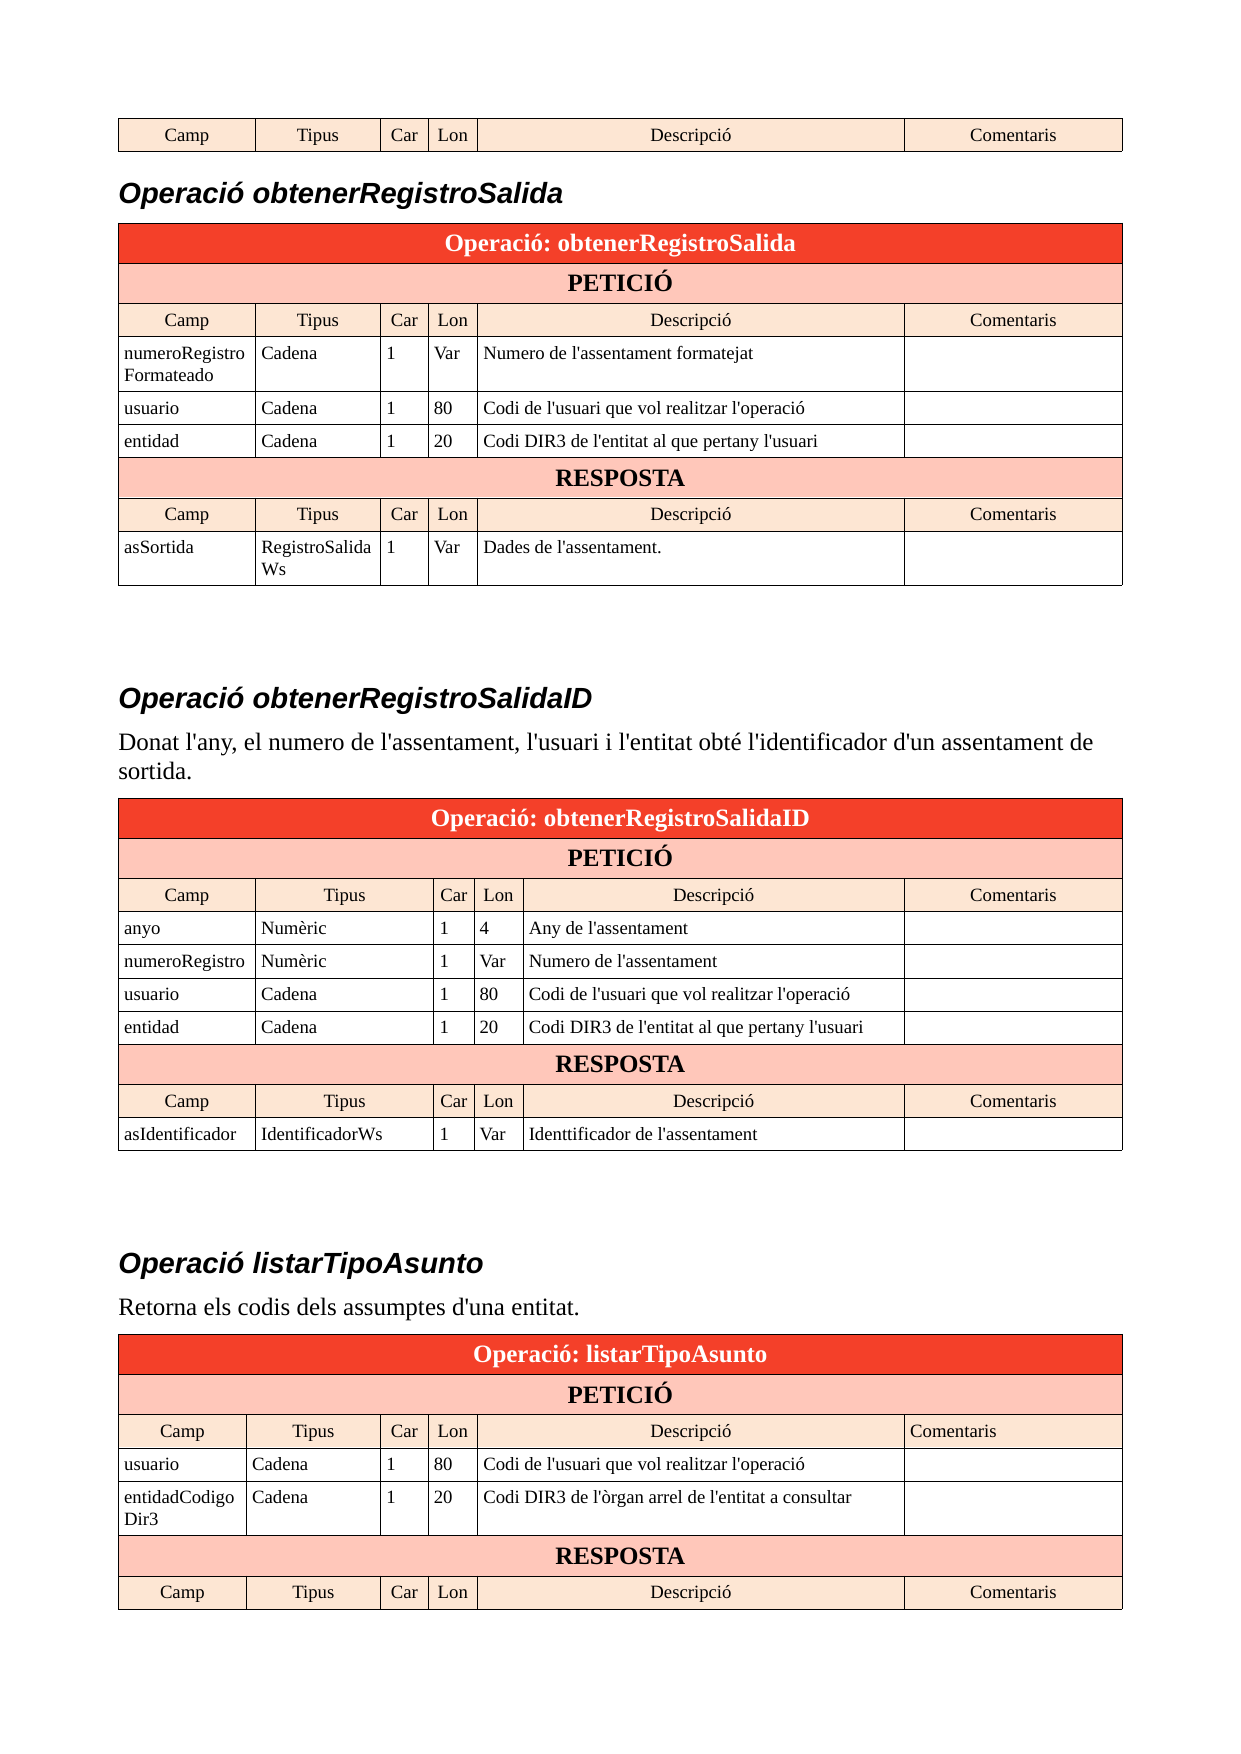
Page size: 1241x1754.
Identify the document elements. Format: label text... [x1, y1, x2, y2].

table_header Operació: listarTipoAsunto [119, 1335, 1122, 1374]
table_cell 80 [429, 1449, 477, 1481]
table_cell 1 [434, 979, 474, 1011]
table_cell Descripció [524, 879, 904, 911]
table_cell Car [381, 1577, 428, 1609]
text Donat l'any, el numero de l'assentament, l'usuari i l'entitat obté l'identificador d'un assentament de sortida. [118, 727, 1122, 785]
subtitle Operació obtenerRegistroSalidaID [118, 681, 1122, 715]
table_cell Lon [475, 1085, 523, 1117]
table_cell 80 [429, 392, 477, 424]
table_cell Lon [429, 1415, 477, 1447]
table_cell 1 [381, 532, 428, 585]
table_cell Codi DIR3 de l'entitat al que pertany l'usuari [478, 425, 904, 457]
table_cell Car [434, 879, 474, 911]
table_cell Var [429, 337, 477, 391]
table_cell Descripció [478, 304, 904, 336]
table_cell Car [381, 119, 428, 151]
table_cell Comentaris [905, 499, 1122, 531]
table_cell Car [381, 1415, 428, 1447]
table_cell usuario [119, 1449, 246, 1481]
table_cell Tipus [256, 119, 380, 151]
table_cell 1 [381, 337, 428, 391]
table_cell 80 [475, 979, 523, 1011]
text Retorna els codis dels assumptes d'una entitat. [118, 1292, 1122, 1321]
table_cell Lon [475, 879, 523, 911]
table_cell IdentificadorWs [256, 1118, 433, 1150]
table_cell [905, 392, 1122, 424]
table_cell 1 [381, 1482, 428, 1535]
table_cell [905, 425, 1122, 457]
table_cell Camp [119, 119, 255, 151]
table_cell 1 [434, 1012, 474, 1044]
table_cell Numero de l'assentament [524, 945, 904, 977]
table_cell PETICIÓ [119, 839, 1122, 878]
table_cell Any de l'assentament [524, 912, 904, 944]
table_cell Tipus [247, 1415, 380, 1447]
table_cell Comentaris [905, 119, 1122, 151]
table_cell Camp [119, 879, 255, 911]
table_cell Identtificador de l'assentament [524, 1118, 904, 1150]
table_cell Car [381, 304, 428, 336]
table_header Operació: obtenerRegistroSalida [119, 224, 1122, 263]
subtitle Operació obtenerRegistroSalida [118, 176, 1122, 210]
table_cell 1 [381, 1449, 428, 1481]
table_cell [905, 1482, 1122, 1535]
table_cell Comentaris [905, 1577, 1122, 1609]
table_cell usuario [119, 392, 255, 424]
table_cell Comentaris [905, 1085, 1122, 1117]
table_cell RESPOSTA [119, 1536, 1122, 1576]
table_cell Cadena [256, 337, 380, 391]
table_cell [905, 1449, 1122, 1481]
table_cell Descripció [478, 119, 904, 151]
table_cell Car [381, 499, 428, 531]
table_cell Camp [119, 304, 255, 336]
table_cell 1 [434, 1118, 474, 1150]
table_header Operació: obtenerRegistroSalidaID [119, 799, 1122, 838]
table_cell [905, 337, 1122, 391]
table_cell RESPOSTA [119, 458, 1122, 497]
table_cell [905, 945, 1122, 977]
table_cell 20 [429, 425, 477, 457]
table_cell 20 [475, 1012, 523, 1044]
table_cell Cadena [256, 1012, 433, 1044]
table_cell 1 [381, 425, 428, 457]
table_cell Cadena [256, 979, 433, 1011]
table_cell Cadena [256, 392, 380, 424]
table_cell Lon [429, 1577, 477, 1609]
table_cell 1 [434, 912, 474, 944]
table_cell Tipus [247, 1577, 380, 1609]
table_cell Numèric [256, 912, 433, 944]
table_cell Codi de l'usuari que vol realitzar l'operació [524, 979, 904, 1011]
table_cell Var [475, 945, 523, 977]
table_cell Comentaris [905, 879, 1122, 911]
table_cell 4 [475, 912, 523, 944]
table_cell entidadCodigoDir3 [119, 1482, 246, 1535]
table_cell asSortida [119, 532, 255, 585]
table_cell Var [429, 532, 477, 585]
table_cell Descripció [524, 1085, 904, 1117]
table_cell Tipus [256, 1085, 433, 1117]
table_cell anyo [119, 912, 255, 944]
table_cell Descripció [478, 499, 904, 531]
table_cell [905, 912, 1122, 944]
subtitle Operació listarTipoAsunto [118, 1246, 1122, 1280]
table_cell Car [434, 1085, 474, 1117]
table_cell Comentaris [905, 304, 1122, 336]
table_cell Codi DIR3 de l'entitat al que pertany l'usuari [524, 1012, 904, 1044]
table_cell Camp [119, 499, 255, 531]
table_cell Descripció [478, 1415, 904, 1447]
table_cell Codi de l'usuari que vol realitzar l'operació [478, 392, 904, 424]
table_cell numeroRegistro [119, 945, 255, 977]
table_cell Lon [429, 499, 477, 531]
table_cell RESPOSTA [119, 1045, 1122, 1084]
table_cell Cadena [256, 425, 380, 457]
table_cell Codi DIR3 de l'òrgan arrel de l'entitat a consultar [478, 1482, 904, 1535]
table_cell Camp [119, 1415, 246, 1447]
table_cell Cadena [247, 1449, 380, 1481]
table_cell Descripció [478, 1577, 904, 1609]
table_cell [905, 1012, 1122, 1044]
table_cell Camp [119, 1085, 255, 1117]
table_cell Tipus [256, 499, 380, 531]
table_cell Tipus [256, 304, 380, 336]
table_cell entidad [119, 1012, 255, 1044]
table_cell Dades de l'assentament. [478, 532, 904, 585]
table_cell 1 [434, 945, 474, 977]
table_cell numeroRegistroFormateado [119, 337, 255, 391]
table_cell 1 [381, 392, 428, 424]
table_cell Var [475, 1118, 523, 1150]
table_cell [905, 979, 1122, 1011]
table_cell RegistroSalidaWs [256, 532, 380, 585]
table_cell usuario [119, 979, 255, 1011]
table_cell Tipus [256, 879, 433, 911]
table_cell entidad [119, 425, 255, 457]
table_cell PETICIÓ [119, 1375, 1122, 1414]
table_cell 20 [429, 1482, 477, 1535]
table_cell [905, 532, 1122, 585]
table_cell Codi de l'usuari que vol realitzar l'operació [478, 1449, 904, 1481]
table_cell [905, 1118, 1122, 1150]
table_cell Lon [429, 119, 477, 151]
table_cell Cadena [247, 1482, 380, 1535]
table_cell asIdentificador [119, 1118, 255, 1150]
table_cell Numèric [256, 945, 433, 977]
table_cell Camp [119, 1577, 246, 1609]
table_cell Lon [429, 304, 477, 336]
table_cell Comentaris [905, 1415, 1122, 1447]
table_cell Numero de l'assentament formatejat [478, 337, 904, 391]
table_cell PETICIÓ [119, 264, 1122, 303]
